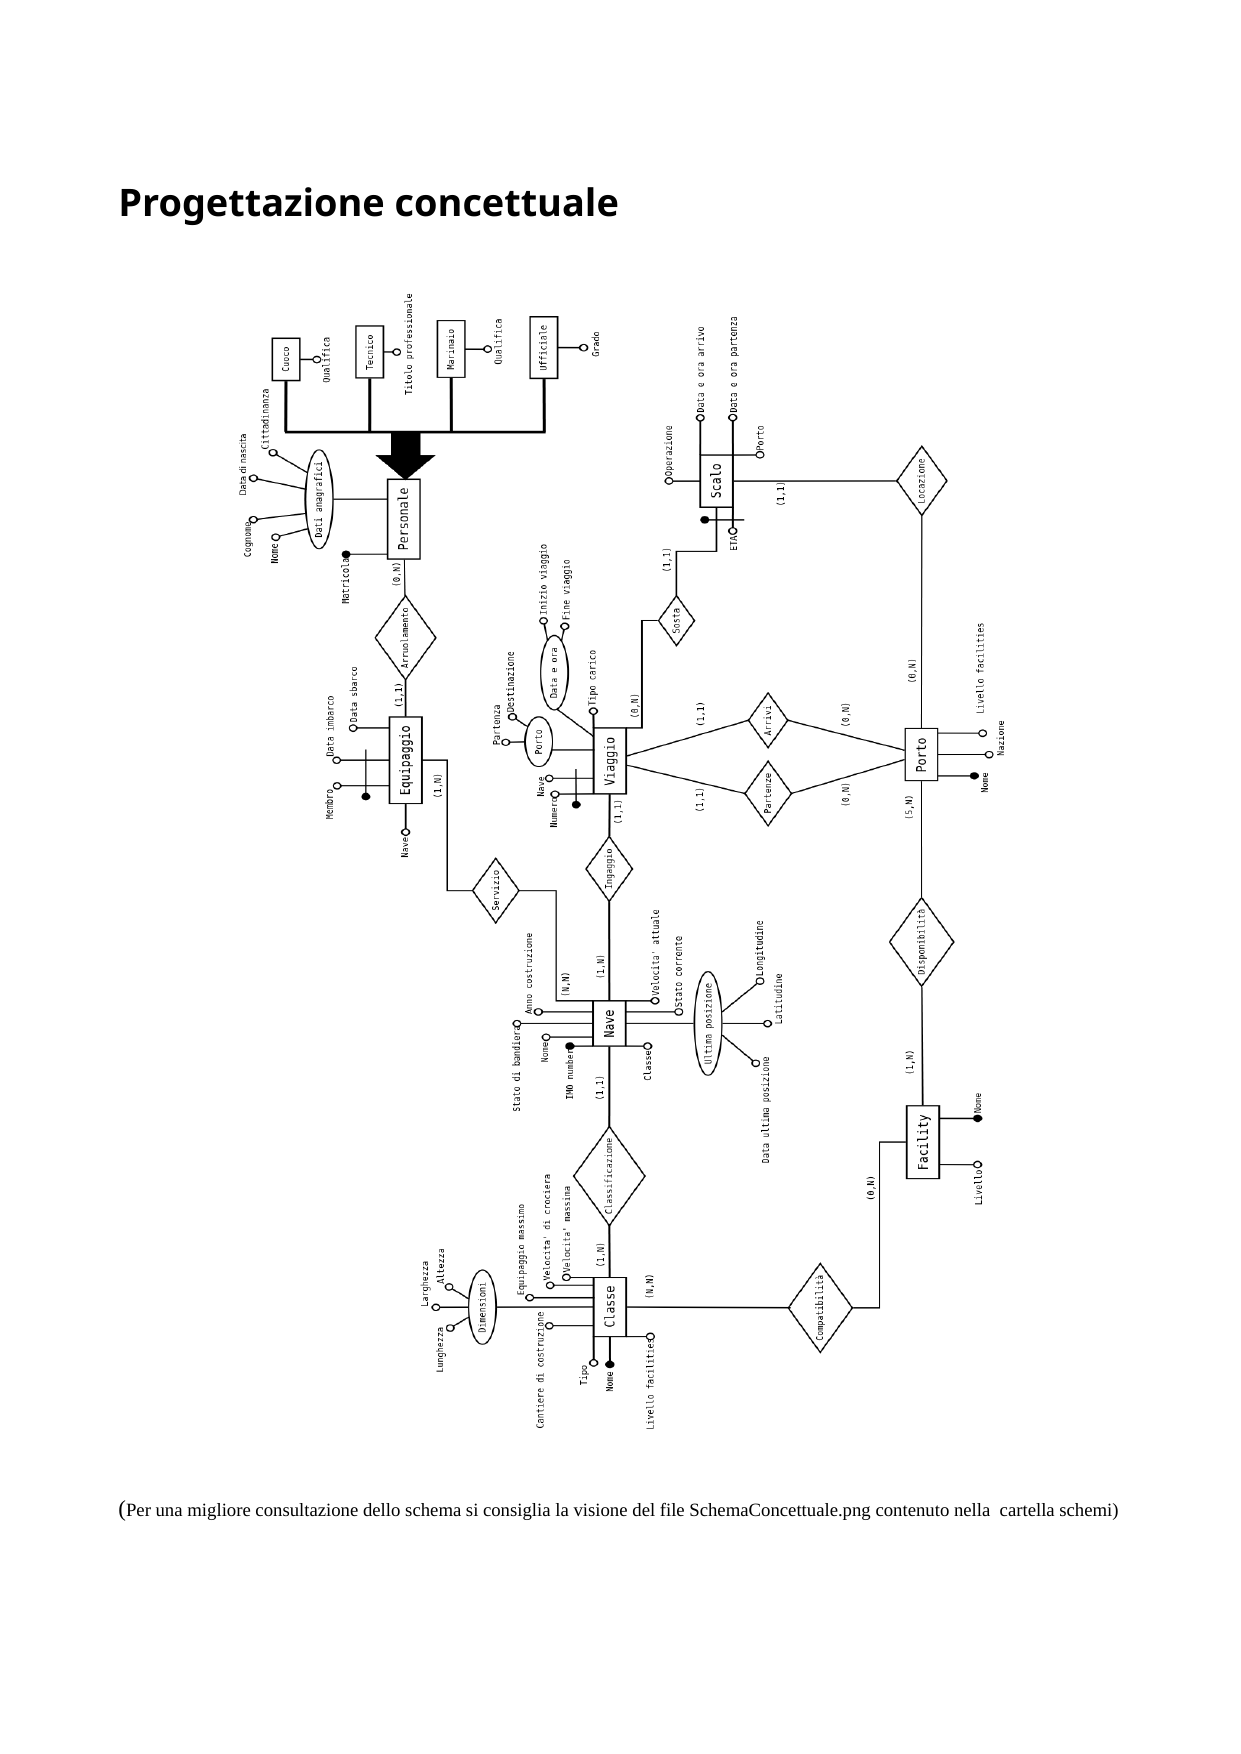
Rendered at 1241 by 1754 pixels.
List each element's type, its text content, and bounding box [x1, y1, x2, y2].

subtitle Progettazione concettuale [118, 176, 1122, 228]
picture [182, 239, 1064, 1496]
text (Per una migliore consultazione dello schema si consiglia la visione del file SchemaConcettuale.png contenuto nella cartella schemi) [118, 241, 1122, 1522]
